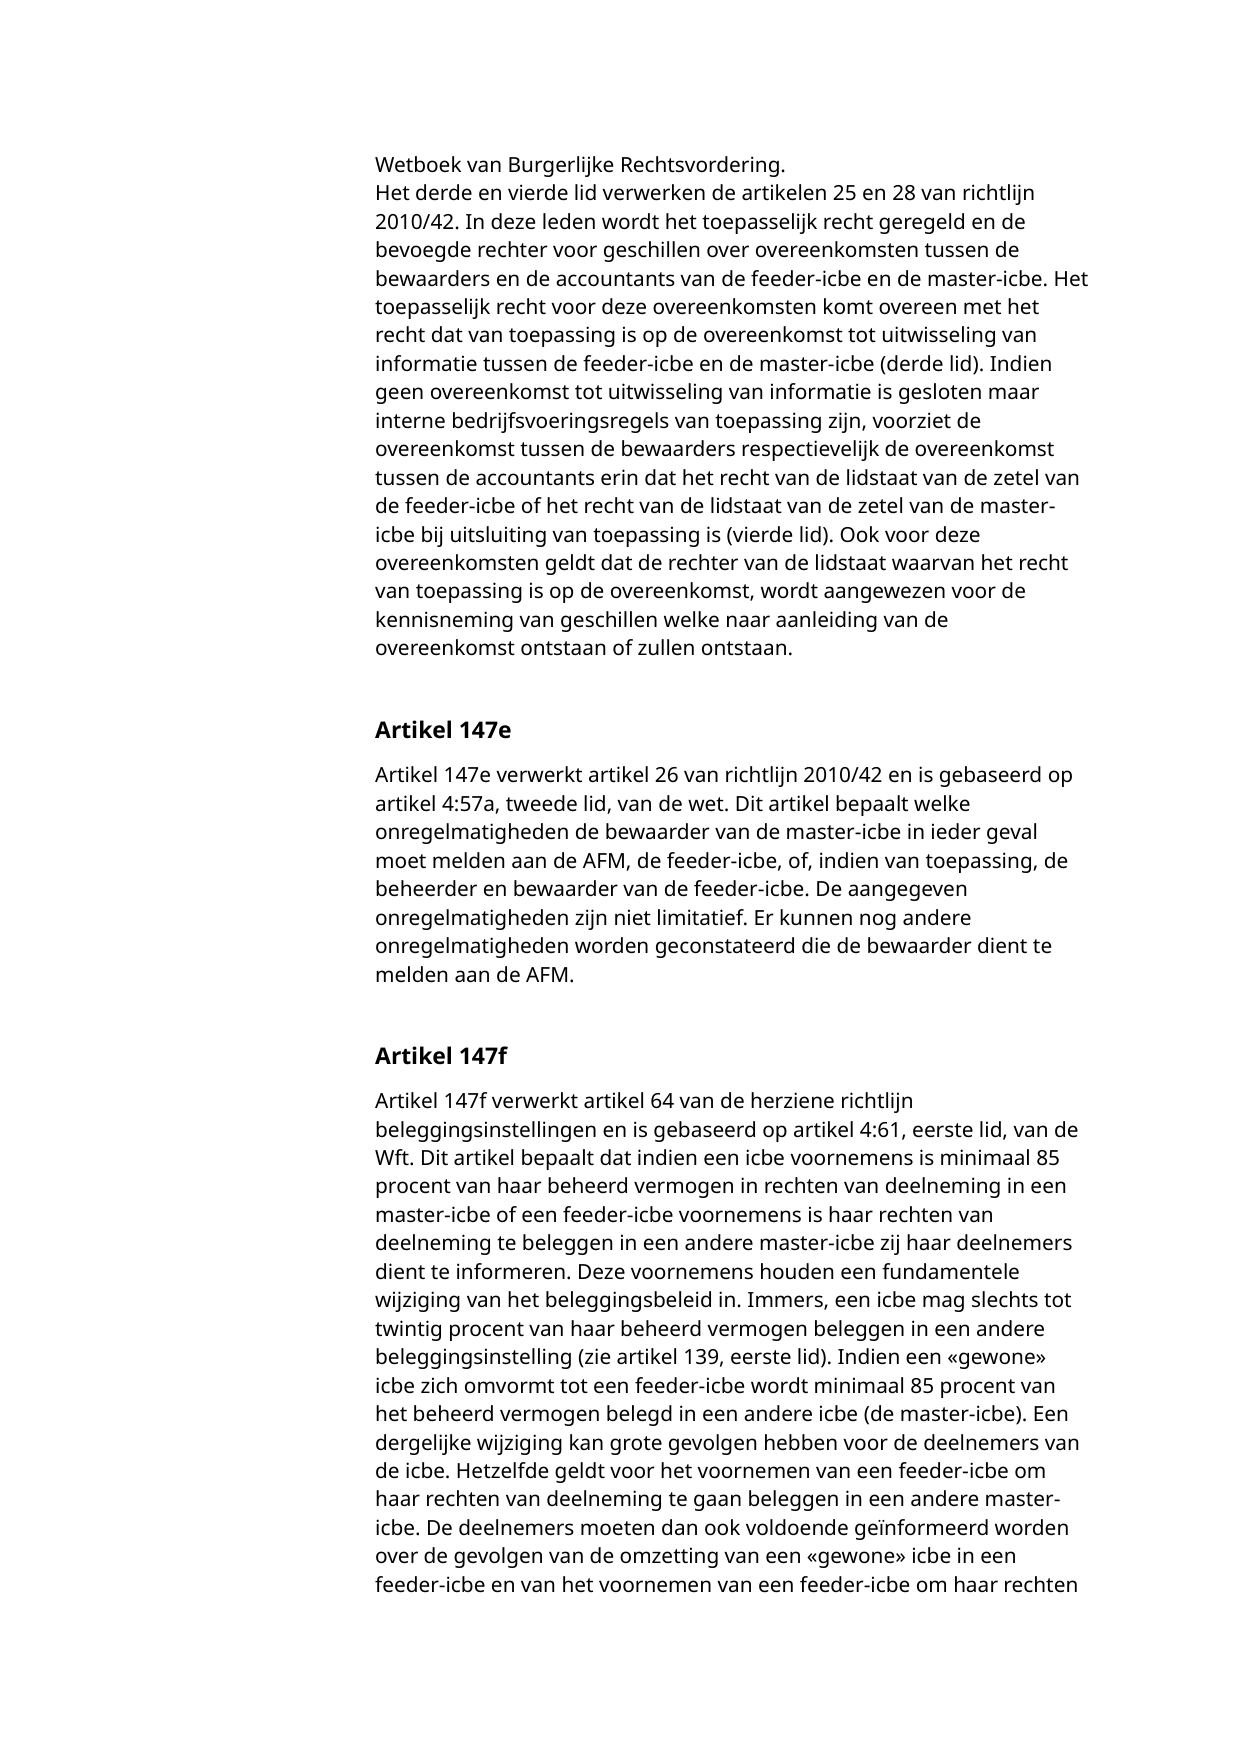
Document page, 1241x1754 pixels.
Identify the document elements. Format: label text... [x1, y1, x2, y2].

text Wetboek van Burgerlijke Rechtsvordering. [375, 150, 1090, 178]
subtitle Artikel 147f [375, 1040, 1090, 1071]
text Het derde en vierde lid verwerken de artikelen 25 en 28 van richtlijn 2010/42. In deze leden wordt het toepasselijk recht geregeld en de bevoegde rechter voor geschillen over overeenkomsten tussen de bewaarders en de accountants van de feeder-icbe en de master-icbe. Het toepasselijk recht voor deze overeenkomsten komt overeen met het recht dat van toepassing is op de overeenkomst tot uitwisseling van informatie tussen de feeder-icbe en de master-icbe (derde lid). Indien geen overeenkomst tot uitwisseling van informatie is gesloten maar interne bedrijfsvoeringsregels van toepassing zijn, voorziet de overeenkomst tussen de bewaarders respectievelijk de overeenkomst tussen de accountants erin dat het recht van de lidstaat van de zetel van de feeder-icbe of het recht van de lidstaat van de zetel van de master-icbe bij uitsluiting van toepassing is (vierde lid). Ook voor deze overeenkomsten geldt dat de rechter van de lidstaat waarvan het recht van toepassing is op de overeenkomst, wordt aangewezen voor de kennisneming van geschillen welke naar aanleiding van de overeenkomst ontstaan of zullen ontstaan. [375, 178, 1090, 662]
text Artikel 147e verwerkt artikel 26 van richtlijn 2010/42 en is gebaseerd op artikel 4:57a, tweede lid, van de wet. Dit artikel bepaalt welke onregelmatigheden de bewaarder van de master-icbe in ieder geval moet melden aan de AFM, de feeder-icbe, of, indien van toepassing, de beheerder en bewaarder van de feeder-icbe. De aangegeven onregelmatigheden zijn niet limitatief. Er kunnen nog andere onregelmatigheden worden geconstateerd die de bewaarder dient te melden aan de AFM. [375, 761, 1090, 988]
subtitle Artikel 147e [375, 714, 1090, 746]
text Artikel 147f verwerkt artikel 64 van de herziene richtlijn beleggingsinstellingen en is gebaseerd op artikel 4:61, eerste lid, van de Wft. Dit artikel bepaalt dat indien een icbe voornemens is minimaal 85 procent van haar beheerd vermogen in rechten van deelneming in een master-icbe of een feeder-icbe voornemens is haar rechten van deelneming te beleggen in een andere master-icbe zij haar deelnemers dient te informeren. Deze voornemens houden een fundamentele wijziging van het beleggingsbeleid in. Immers, een icbe mag slechts tot twintig procent van haar beheerd vermogen beleggen in een andere beleggingsinstelling (zie artikel 139, eerste lid). Indien een «gewone» icbe zich omvormt tot een feeder-icbe wordt minimaal 85 procent van het beheerd vermogen belegd in een andere icbe (de master-icbe). Een dergelijke wijziging kan grote gevolgen hebben voor de deelnemers van de icbe. Hetzelfde geldt voor het voornemen van een feeder-icbe om haar rechten van deelneming te gaan beleggen in een andere master-icbe. De deelnemers moeten dan ook voldoende geïnformeerd worden over de gevolgen van de omzetting van een «gewone» icbe in een feeder-icbe en van het voornemen van een feeder-icbe om haar rechten [375, 1086, 1090, 1598]
